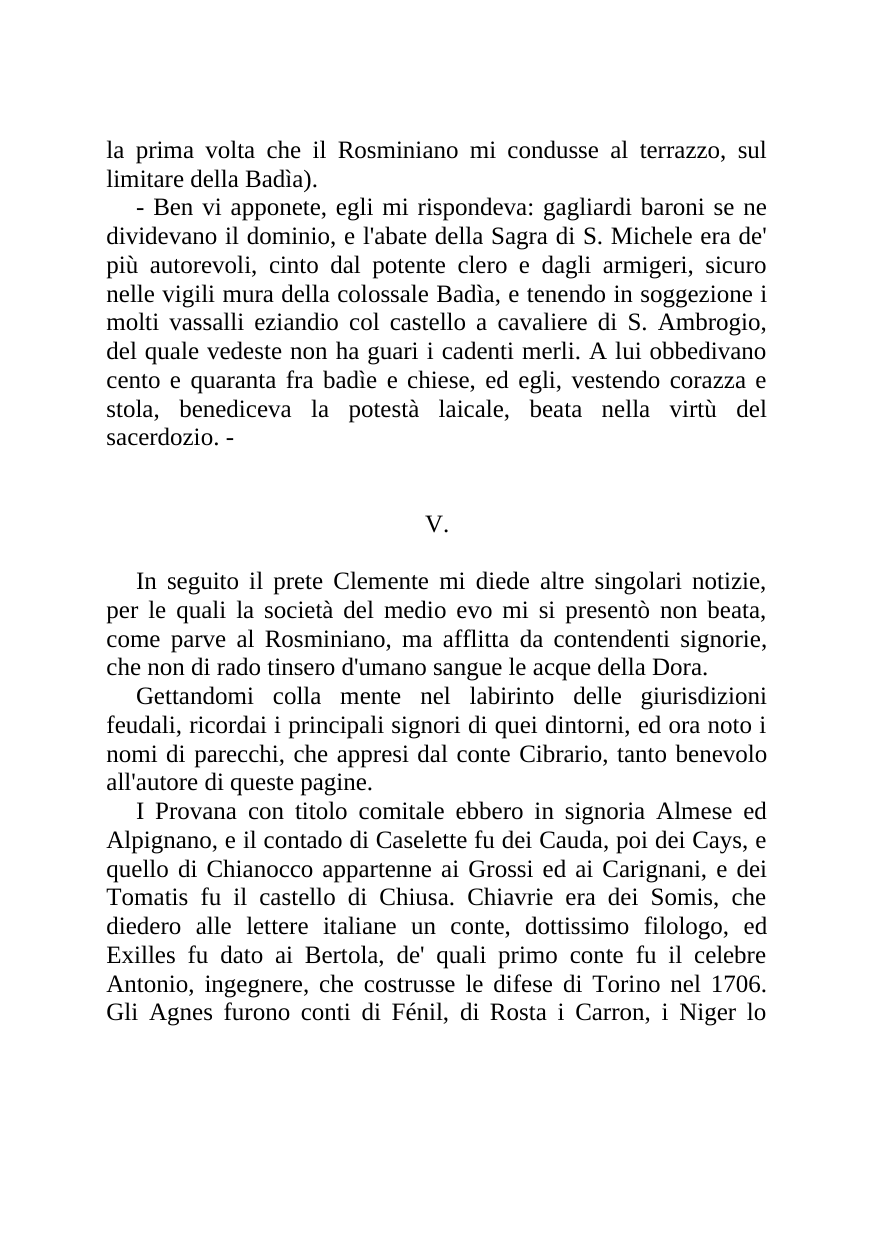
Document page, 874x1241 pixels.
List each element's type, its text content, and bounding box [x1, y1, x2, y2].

text In seguito il prete Clemente mi diede altre singolari notizie, per le quali la società del medio evo mi si presentò non beata, come parve al Rosminiano, ma afflitta da contendenti signorie, che non di rado tinsero d'umano sangue le acque della Dora. [106, 566, 768, 681]
text V. [106, 509, 768, 537]
text Gettandomi colla mente nel labirinto delle giurisdizioni feudali, ricordai i principali signori di quei dintorni, ed ora noto i nomi di parecchi, che appresi dal conte Cibrario, tanto benevolo all'autore di queste pagine. [106, 681, 768, 796]
text la prima volta che il Rosminiano mi condusse al terrazzo, sul limitare della Badìa). [106, 135, 768, 192]
text - Ben vi apponete, egli mi rispondeva: gagliardi baroni se ne dividevano il dominio, e l'abate della Sagra di S. Michele era de' più autorevoli, cinto dal potente clero e dagli armigeri, sicuro nelle vigili mura della colossale Badìa, e tenendo in soggezione i molti vassalli eziandio col castello a cavaliere di S. Ambrogio, del quale vedeste non ha guari i cadenti merli. A lui obbedivano cento e quaranta fra badìe e chiese, ed egli, vestendo corazza e stola, benediceva la potestà laicale, beata nella virtù del sacerdozio. - [106, 192, 768, 451]
text I Provana con titolo comitale ebbero in signoria Almese ed Alpignano, e il contado di Caselette fu dei Cauda, poi dei Cays, e quello di Chianocco appartenne ai Grossi ed ai Carignani, e dei Tomatis fu il castello di Chiusa. Chiavrie era dei Somis, che diedero alle lettere italiane un conte, dottissimo filologo, ed Exilles fu dato ai Bertola, de' quali primo conte fu il celebre Antonio, ingegnere, che costrusse le difese di Torino nel 1706. Gli Agnes furono conti di Fénil, di Rosta i Carron, i Niger lo [106, 796, 768, 1026]
